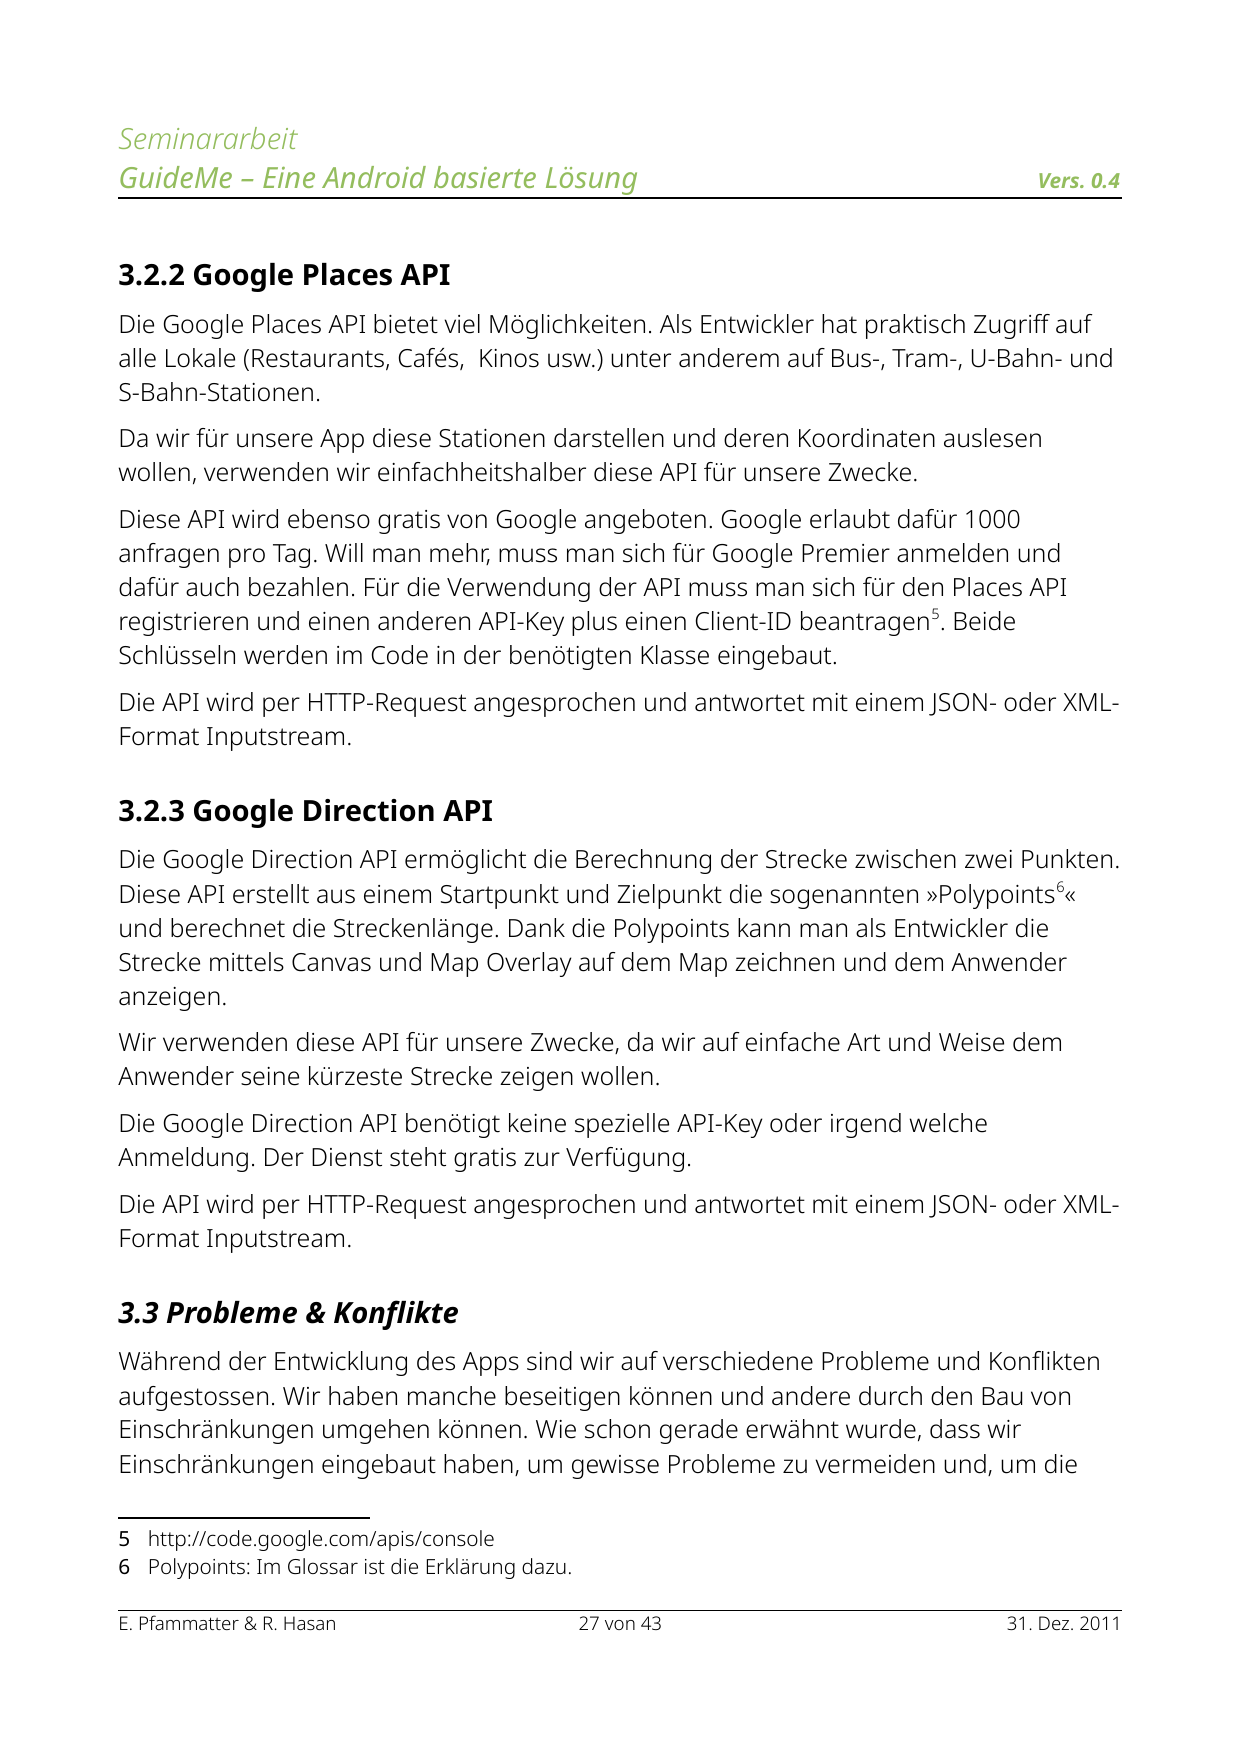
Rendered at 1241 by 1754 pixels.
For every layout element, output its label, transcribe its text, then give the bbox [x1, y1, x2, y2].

text Die Google Direction API benötigt keine spezielle API-Key oder irgend welche Anmeldung. Der Dienst steht gratis zur Verfügung. [118, 1106, 1122, 1174]
text Die Google Direction API ermöglicht die Berechnung der Strecke zwischen zwei Punkten. Diese API erstellt aus einem Startpunkt und Zielpunkt die sogenannten »Polypoints« und berechnet die Streckenlänge. Dank die Polypoints kann man als Entwickler die Strecke mittels Canvas und Map Overlay auf dem Map zeichnen und dem Anwender anzeigen. [118, 842, 1122, 1012]
text Diese API wird ebenso gratis von Google angeboten. Google erlaubt dafür 1000 anfragen pro Tag. Will man mehr, muss man sich für Google Premier anmelden und dafür auch bezahlen. Für die Verwendung der API muss man sich für den Places API registrieren und einen anderen API-Key plus einen Client-ID beantragen. Beide Schlüsseln werden im Code in der benötigten Klasse eingebaut. [118, 502, 1122, 672]
subtitle 3.3 Probleme & Konflikte [118, 1292, 1122, 1332]
text Die API wird per HTTP-Request angesprochen und antwortet mit einem JSON- oder XML-Format Inputstream. [118, 1186, 1122, 1254]
text Die API wird per HTTP-Request angesprochen und antwortet mit einem JSON- oder XML-Format Inputstream. [118, 684, 1122, 752]
text Die Google Places API bietet viel Möglichkeiten. Als Entwickler hat praktisch Zugriff auf alle Lokale (Restaurants, Cafés, Kinos usw.) unter anderem auf Bus-, Tram-, U-Bahn- und S-Bahn-Stationen. [118, 306, 1122, 408]
subtitle 3.2.2 Google Places API [118, 254, 1122, 294]
text Während der Entwicklung des Apps sind wir auf verschiedene Probleme und Konflikten aufgestossen. Wir haben manche beseitigen können und andere durch den Bau von Einschränkungen umgehen können. Wie schon gerade erwähnt wurde, dass wir Einschränkungen eingebaut haben, um gewisse Probleme zu vermeiden und, um die [118, 1344, 1122, 1480]
subtitle 3.2.3 Google Direction API [118, 790, 1122, 830]
text http://code.google.com/apis/console [118, 1524, 1122, 1552]
text Wir verwenden diese API für unsere Zwecke, da wir auf einfache Art und Weise dem Anwender seine kürzeste Strecke zeigen wollen. [118, 1025, 1122, 1093]
text Da wir für unsere App diese Stationen darstellen und deren Koordinaten auslesen wollen, verwenden wir einfachheitshalber diese API für unsere Zwecke. [118, 421, 1122, 489]
text Polypoints: Im Glossar ist die Erklärung dazu. [118, 1552, 1122, 1581]
